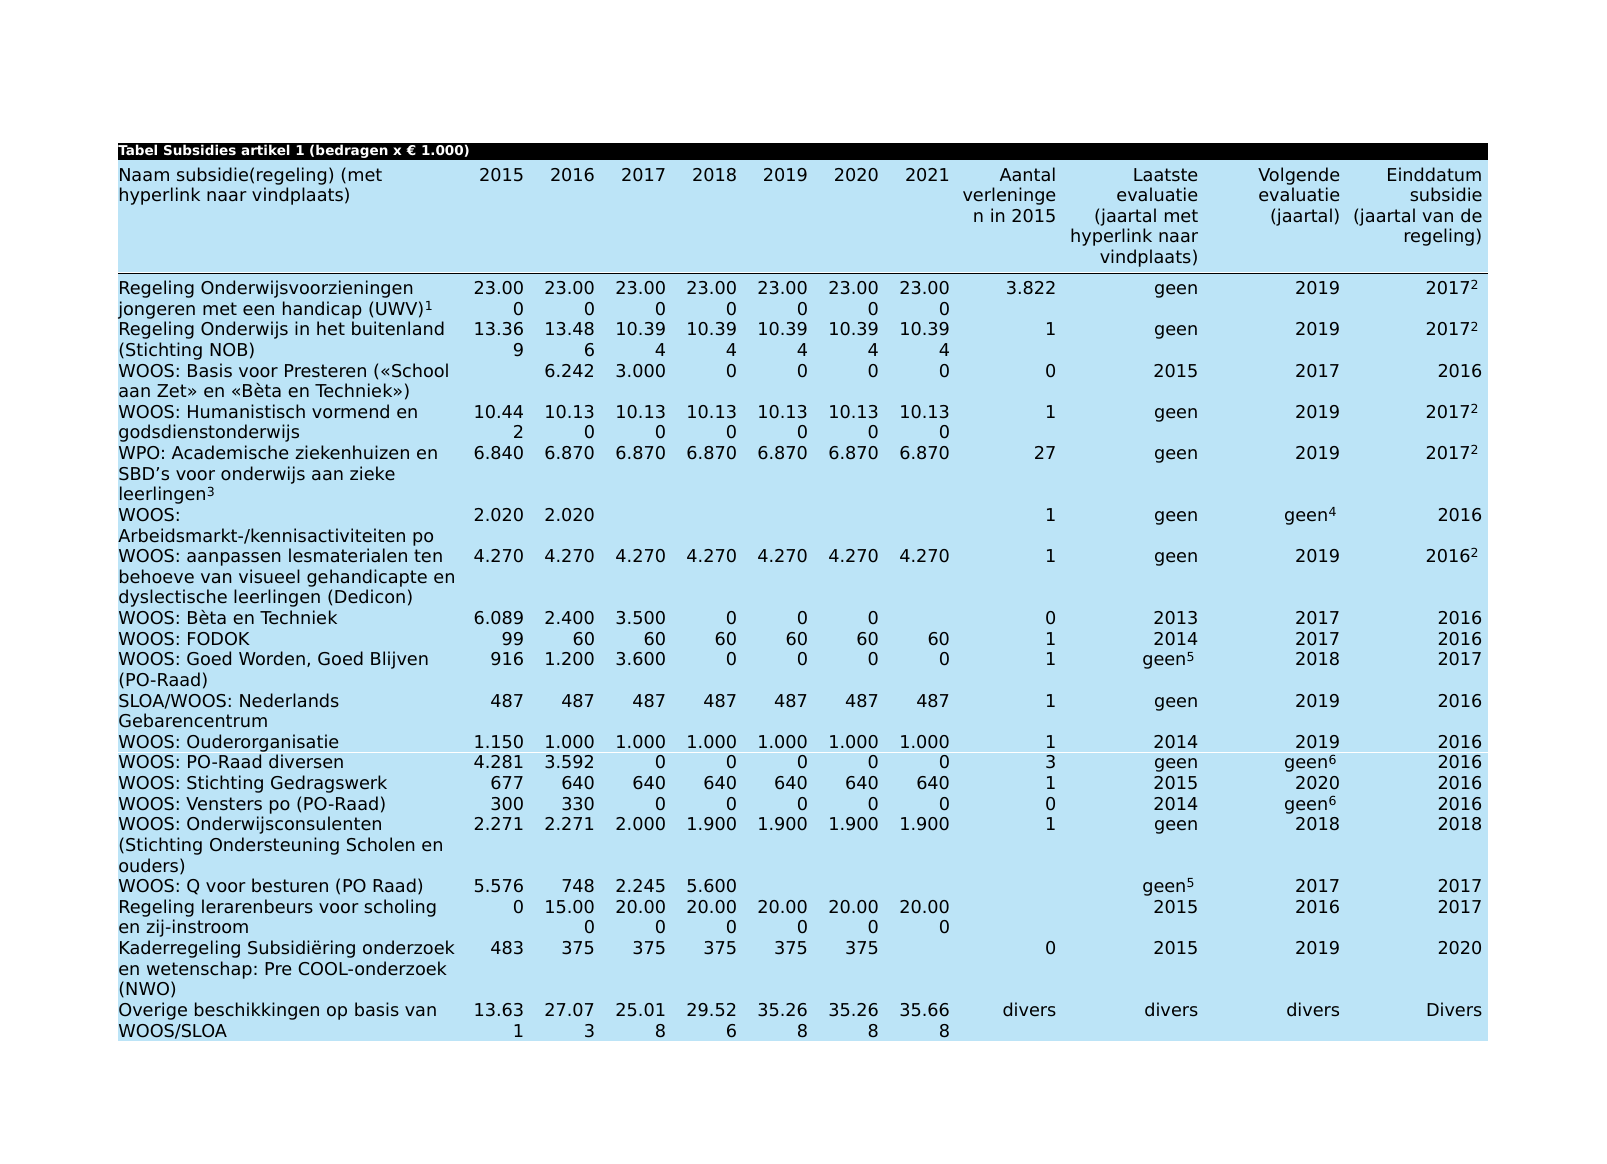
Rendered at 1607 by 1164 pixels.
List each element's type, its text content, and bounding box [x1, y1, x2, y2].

table_cell 2019 [1204, 938, 1346, 1000]
table_cell 1 [956, 691, 1062, 732]
table_cell Kaderregeling Subsidiëring onderzoek en wetenschap: Pre COOL-onderzoek (NWO) [118, 938, 459, 1000]
table_cell 29.526 [672, 1000, 743, 1041]
table_cell 0 [743, 753, 814, 773]
table_cell 4.270 [743, 546, 814, 608]
table_cell 20162 [1346, 546, 1488, 608]
table_cell 677 [459, 773, 530, 794]
table_cell 35.268 [814, 1000, 884, 1041]
table_cell 640 [814, 773, 884, 794]
table_cell 2014 [1062, 629, 1204, 649]
table_cell 2017 [1204, 629, 1346, 649]
table_cell 0 [459, 897, 530, 938]
table_cell 2015 [1062, 773, 1204, 794]
table_cell [956, 897, 1062, 938]
table_cell 13.631 [459, 1000, 530, 1041]
table_cell geen [1062, 546, 1204, 608]
table_cell 6.242 [530, 361, 601, 402]
table_cell 2015 [459, 160, 530, 272]
table_cell 2017 [1204, 361, 1346, 402]
table_cell WOOS: FODOK [118, 629, 459, 649]
table_cell 2016 [1346, 773, 1488, 794]
table_cell WOOS: Basis voor Presteren («School aan Zet» en «Bèta en Techniek») [118, 361, 459, 402]
table_cell geen5 [1062, 876, 1204, 897]
table_cell WOOS: Bèta en Techniek [118, 608, 459, 629]
table_cell 4.270 [672, 546, 743, 608]
table_cell 0 [672, 753, 743, 773]
table_cell 487 [885, 691, 956, 732]
table_cell 3.600 [601, 649, 672, 691]
table_cell 2016 [530, 160, 601, 272]
table_cell [885, 505, 956, 546]
table_cell 487 [814, 691, 884, 732]
table_cell 2017 [1346, 876, 1488, 897]
table_cell 1 [956, 546, 1062, 608]
table_cell 10.394 [672, 319, 743, 361]
table_cell 2016 [1346, 505, 1488, 546]
table_cell 3.000 [601, 361, 672, 402]
table_cell 1 [956, 629, 1062, 649]
table_cell 2019 [1204, 443, 1346, 505]
table_cell 20172 [1346, 402, 1488, 443]
table_cell 10.130 [530, 402, 601, 443]
table_cell 0 [814, 361, 884, 402]
table_cell 4.270 [530, 546, 601, 608]
table_cell geen4 [1204, 505, 1346, 546]
table_cell geen6 [1204, 794, 1346, 814]
table_cell 640 [743, 773, 814, 794]
table_cell 1 [956, 773, 1062, 794]
table_cell 1 [956, 402, 1062, 443]
table_cell 2019 [1204, 546, 1346, 608]
table_cell 0 [672, 608, 743, 629]
table_cell 2019 [1204, 274, 1346, 319]
table_cell 10.394 [814, 319, 884, 361]
table_cell [885, 876, 956, 897]
table_cell 23.000 [885, 274, 956, 319]
table_cell 27 [956, 443, 1062, 505]
table_cell 2020 [814, 160, 884, 272]
table_cell [885, 938, 956, 1000]
table_cell geen5 [1062, 649, 1204, 691]
table_cell WOOS: Stichting Gedragswerk [118, 773, 459, 794]
table_cell 0 [601, 753, 672, 773]
table_cell 487 [672, 691, 743, 732]
table_cell 23.000 [601, 274, 672, 319]
table_cell 5.600 [672, 876, 743, 897]
table_cell 10.130 [672, 402, 743, 443]
table_cell [956, 876, 1062, 897]
table_cell Aantal verleningen in 2015 [956, 160, 1062, 272]
table_cell 0 [814, 608, 884, 629]
table_cell 60 [814, 629, 884, 649]
table_cell 2014 [1062, 732, 1204, 752]
table_cell 2017 [1204, 876, 1346, 897]
table_cell 20.000 [743, 897, 814, 938]
table_cell 6.870 [743, 443, 814, 505]
table_cell 2016 [1346, 753, 1488, 773]
table_cell 487 [530, 691, 601, 732]
table_cell 1.000 [743, 732, 814, 752]
table_cell 20.000 [601, 897, 672, 938]
table_cell 23.000 [672, 274, 743, 319]
table_cell 2016 [1346, 361, 1488, 402]
table_cell 23.000 [814, 274, 884, 319]
table_cell 2.245 [601, 876, 672, 897]
table_cell 27.073 [530, 1000, 601, 1041]
table_cell 2016 [1346, 794, 1488, 814]
table_cell 2017 [601, 160, 672, 272]
table_cell 13.486 [530, 319, 601, 361]
table_cell 23.000 [743, 274, 814, 319]
table_cell geen6 [1204, 753, 1346, 773]
table_cell 6.870 [814, 443, 884, 505]
table_cell 640 [672, 773, 743, 794]
table_cell 6.870 [672, 443, 743, 505]
table_cell WOOS: Q voor besturen (PO Raad) [118, 876, 459, 897]
table_cell 35.668 [885, 1000, 956, 1041]
table_cell 0 [743, 649, 814, 691]
table_cell 375 [814, 938, 884, 1000]
table_cell 2017 [1204, 608, 1346, 629]
table_cell 0 [956, 938, 1062, 1000]
table_cell 20.000 [885, 897, 956, 938]
table_cell 10.394 [601, 319, 672, 361]
table_cell 10.130 [814, 402, 884, 443]
table_cell 4.281 [459, 753, 530, 773]
table_cell 640 [885, 773, 956, 794]
table_cell [459, 361, 530, 402]
table_cell 13.369 [459, 319, 530, 361]
table_cell 0 [956, 361, 1062, 402]
table_cell 487 [601, 691, 672, 732]
table_cell [814, 876, 884, 897]
table_cell WOOS: Humanistisch vormend en godsdienstonderwijs [118, 402, 459, 443]
table_cell 6.089 [459, 608, 530, 629]
table_cell 0 [885, 794, 956, 814]
table_cell WOOS: Onderwijsconsulenten (Stichting Ondersteuning Scholen en ouders) [118, 814, 459, 876]
table_cell WOOS: Vensters po (PO-Raad) [118, 794, 459, 814]
table_cell 0 [885, 753, 956, 773]
table_cell geen [1062, 443, 1204, 505]
table_cell 20172 [1346, 443, 1488, 505]
table_cell Divers [1346, 1000, 1488, 1041]
table_cell WOOS: Goed Worden, Goed Blijven (PO-Raad) [118, 649, 459, 691]
table_cell 0 [743, 608, 814, 629]
table_cell 2019 [1204, 402, 1346, 443]
table_cell Regeling lerarenbeurs voor scholing en zij-instroom [118, 897, 459, 938]
table_cell 1 [956, 649, 1062, 691]
table_cell 3.592 [530, 753, 601, 773]
table_cell Regeling Onderwijsvoorzieningen jongeren met een handicap (UWV)1 [118, 274, 459, 319]
table_cell geen [1062, 402, 1204, 443]
table_cell 25.018 [601, 1000, 672, 1041]
table_cell 60 [672, 629, 743, 649]
table_cell 20172 [1346, 274, 1488, 319]
table_cell 6.840 [459, 443, 530, 505]
table_cell 2016 [1346, 691, 1488, 732]
table_cell SLOA/WOOS: Nederlands Gebarencentrum [118, 691, 459, 732]
table_cell 0 [672, 361, 743, 402]
table_cell 5.576 [459, 876, 530, 897]
table_cell 2018 [672, 160, 743, 272]
table_cell 1.000 [601, 732, 672, 752]
table_cell divers [956, 1000, 1062, 1041]
table_cell 35.268 [743, 1000, 814, 1041]
table_cell 15.000 [530, 897, 601, 938]
table_cell Laatste evaluatie (jaartal met hyperlink naar vindplaats) [1062, 160, 1204, 272]
table_cell 1 [956, 505, 1062, 546]
table_cell 4.270 [601, 546, 672, 608]
table_cell 2015 [1062, 361, 1204, 402]
table_cell 748 [530, 876, 601, 897]
table_cell 0 [814, 794, 884, 814]
table_cell 60 [885, 629, 956, 649]
table_cell 0 [956, 608, 1062, 629]
table_cell 2015 [1062, 938, 1204, 1000]
table_cell 483 [459, 938, 530, 1000]
table_cell 1.900 [743, 814, 814, 876]
table_cell 2.271 [530, 814, 601, 876]
table_cell 0 [885, 361, 956, 402]
table_cell Volgende evaluatie (jaartal) [1204, 160, 1346, 272]
table_cell geen [1062, 691, 1204, 732]
table_cell 375 [601, 938, 672, 1000]
table_cell 2019 [743, 160, 814, 272]
table_cell 1.000 [885, 732, 956, 752]
table_cell 2013 [1062, 608, 1204, 629]
table_cell 0 [814, 649, 884, 691]
table_cell 0 [672, 794, 743, 814]
table_cell 1 [956, 319, 1062, 361]
table_cell 0 [601, 794, 672, 814]
table_cell divers [1062, 1000, 1204, 1041]
table_cell 487 [743, 691, 814, 732]
table_cell 1 [956, 814, 1062, 876]
table_cell geen [1062, 274, 1204, 319]
table_cell 2015 [1062, 897, 1204, 938]
table_cell [743, 505, 814, 546]
table_cell 10.394 [743, 319, 814, 361]
table_header Tabel Subsidies artikel 1 (bedragen x € 1.000) [118, 143, 1488, 159]
table_cell 1.900 [672, 814, 743, 876]
table_cell 60 [601, 629, 672, 649]
table_cell 10.130 [885, 402, 956, 443]
table_cell Einddatum subsidie (jaartal van de regeling) [1346, 160, 1488, 272]
table_cell [814, 505, 884, 546]
table_cell 1.900 [885, 814, 956, 876]
table_cell 640 [601, 773, 672, 794]
table_cell 20.000 [814, 897, 884, 938]
table_cell geen [1062, 319, 1204, 361]
table_cell 330 [530, 794, 601, 814]
table_cell 2016 [1346, 629, 1488, 649]
table_cell 0 [672, 649, 743, 691]
table_cell 2016 [1346, 732, 1488, 752]
table_cell 2018 [1204, 814, 1346, 876]
table_cell 3.500 [601, 608, 672, 629]
table_cell 2.271 [459, 814, 530, 876]
table_cell WOOS: Ouderorganisatie [118, 732, 459, 752]
table_cell 6.870 [885, 443, 956, 505]
table_cell 4.270 [459, 546, 530, 608]
table_cell [601, 505, 672, 546]
table_cell 4.270 [885, 546, 956, 608]
table_cell 60 [743, 629, 814, 649]
table_cell 20172 [1346, 319, 1488, 361]
table_cell 2017 [1346, 897, 1488, 938]
table_cell 3.822 [956, 274, 1062, 319]
table_cell 99 [459, 629, 530, 649]
table_cell 2020 [1346, 938, 1488, 1000]
table_cell [672, 505, 743, 546]
table_cell 375 [530, 938, 601, 1000]
table_cell 2016 [1346, 608, 1488, 629]
table_cell geen [1062, 814, 1204, 876]
table_cell 1.000 [530, 732, 601, 752]
table_cell 916 [459, 649, 530, 691]
table_cell WOOS: Arbeidsmarkt-/kennisactiviteiten po [118, 505, 459, 546]
table_cell 1.000 [672, 732, 743, 752]
table_cell 2019 [1204, 319, 1346, 361]
table_cell 3 [956, 753, 1062, 773]
table_cell 2021 [885, 160, 956, 272]
table_cell 0 [743, 794, 814, 814]
table_cell 20.000 [672, 897, 743, 938]
table_cell 2.400 [530, 608, 601, 629]
table_cell WPO: Academische ziekenhuizen en SBD’s voor onderwijs aan zieke leerlingen3 [118, 443, 459, 505]
table_cell 2016 [1204, 897, 1346, 938]
table_cell 0 [956, 794, 1062, 814]
table_cell 6.870 [601, 443, 672, 505]
table_cell 300 [459, 794, 530, 814]
table_cell Regeling Onderwijs in het buitenland (Stichting NOB) [118, 319, 459, 361]
table_cell 375 [672, 938, 743, 1000]
table_cell 487 [459, 691, 530, 732]
table_cell 2.000 [601, 814, 672, 876]
table_cell [885, 608, 956, 629]
table_cell 2018 [1204, 649, 1346, 691]
table_cell Overige beschikkingen op basis van WOOS/SLOA [118, 1000, 459, 1041]
table_cell 1.150 [459, 732, 530, 752]
table_cell 10.442 [459, 402, 530, 443]
table_cell 1.900 [814, 814, 884, 876]
table_cell 10.130 [601, 402, 672, 443]
table_cell 2019 [1204, 732, 1346, 752]
table_cell 60 [530, 629, 601, 649]
table_cell divers [1204, 1000, 1346, 1041]
table_cell 2.020 [459, 505, 530, 546]
table_cell 10.394 [885, 319, 956, 361]
table_cell 1.000 [814, 732, 884, 752]
table_cell 4.270 [814, 546, 884, 608]
table_cell 0 [885, 649, 956, 691]
table_cell WOOS: PO-Raad diversen [118, 753, 459, 773]
table_cell geen [1062, 505, 1204, 546]
table_cell 2014 [1062, 794, 1204, 814]
table_cell 0 [814, 753, 884, 773]
table_cell WOOS: aanpassen lesmaterialen ten behoeve van visueel gehandicapte en dyslectische leerlingen (Dedicon) [118, 546, 459, 608]
table_cell 640 [530, 773, 601, 794]
table_cell 23.000 [459, 274, 530, 319]
table_cell 10.130 [743, 402, 814, 443]
table_cell 2020 [1204, 773, 1346, 794]
table_cell [743, 876, 814, 897]
table_cell 0 [743, 361, 814, 402]
table_cell Naam subsidie(regeling) (met hyperlink naar vindplaats) [118, 160, 459, 272]
table_cell geen [1062, 753, 1204, 773]
table_cell 23.000 [530, 274, 601, 319]
table_cell 2.020 [530, 505, 601, 546]
table_cell 2019 [1204, 691, 1346, 732]
table_cell 6.870 [530, 443, 601, 505]
table_cell 1.200 [530, 649, 601, 691]
table_cell 2017 [1346, 649, 1488, 691]
table_cell 1 [956, 732, 1062, 752]
table_cell 375 [743, 938, 814, 1000]
table_cell 2018 [1346, 814, 1488, 876]
